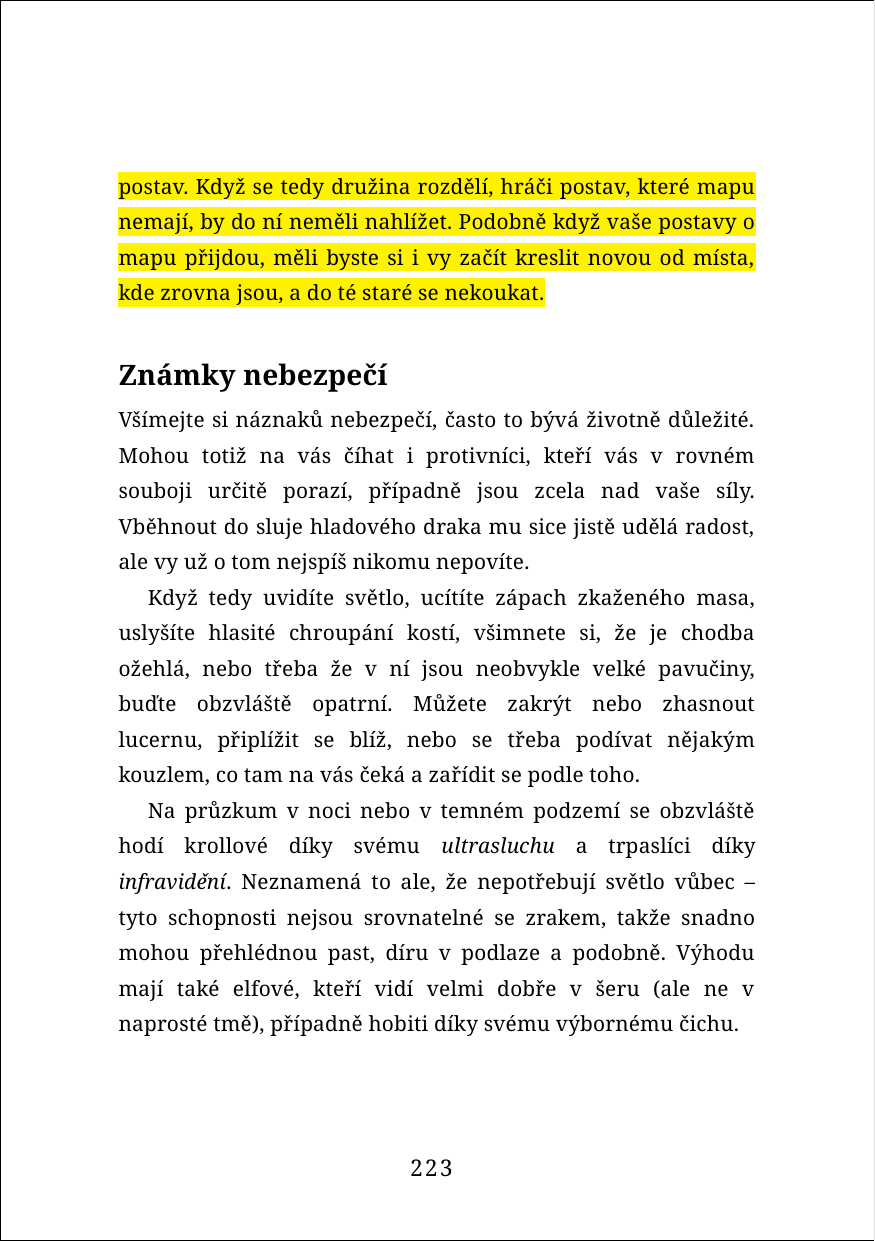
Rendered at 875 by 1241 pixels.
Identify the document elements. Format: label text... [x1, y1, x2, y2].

subtitle Známky nebezpečí [118, 355, 756, 393]
text postav. Když se tedy družina rozdělí, hráči postav, které mapu nemají, by do ní neměli nahlížet. Podobně když vaše postavy o mapu přijdou, měli byste si i vy začít kreslit novou od místa, kde zrovna jsou, a do té staré se nekoukat. [118, 172, 756, 307]
text Všímejte si náznaků nebezpečí, často to bývá životně důležité. Mohou totiž na vás číhat i protivníci, kteří vás v rovném souboji určitě porazí, případně jsou zcela nad vaše síly. Vběhnout do sluje hladového draka mu sice jistě udělá radost, ale vy už o tom nejspíš nikomu nepovíte. Když tedy uvidíte světlo, ucítíte zápach zkaženého masa, uslyšíte hlasité chroupání kostí, všimnete si, že je chodba ožehlá, nebo třeba že v ní jsou neobvykle velké pavučiny, buďte obzvláště opatrní. Můžete zakrýt nebo zhasnout lucernu, připlížit se blíž, nebo se třeba podívat nějakým kouzlem, co tam na vás čeká a zařídit se podle toho. Na průzkum v noci nebo v temném podzemí se obzvláště hodí krollové díky svému ultrasluchu a trpaslíci díky infravidění. Neznamená to ale, že nepotřebují světlo vůbec – tyto schopnosti nejsou srovnatelné se zrakem, takže snadno mohou přehlédnou past, díru v podlaze a podobně. Výhodu mají také elfové, kteří vidí velmi dobře v šeru (ale ne v naprosté tmě), případně hobiti díky svému výbornému čichu. [118, 405, 756, 1038]
